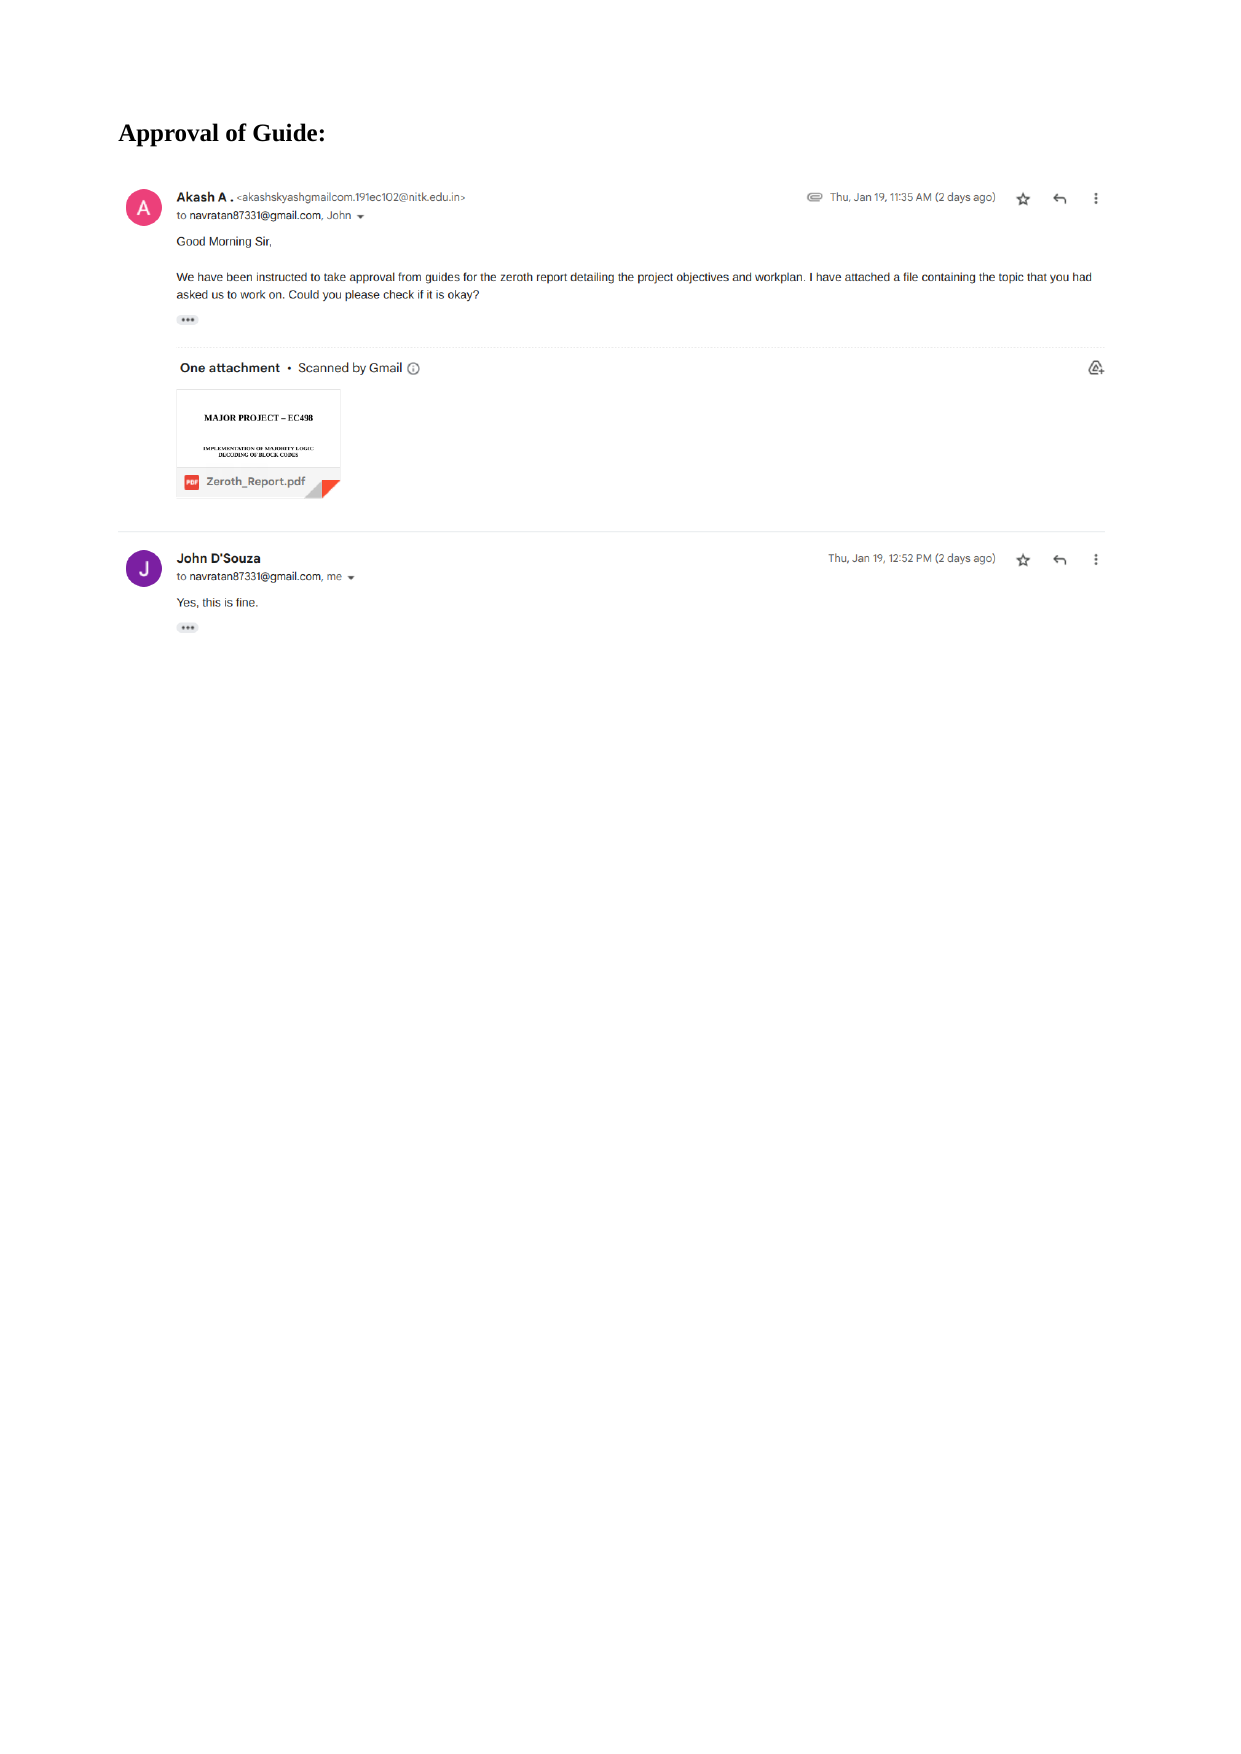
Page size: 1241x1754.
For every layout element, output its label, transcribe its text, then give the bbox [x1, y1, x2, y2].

text Approval of Guide: [118, 118, 1122, 147]
picture [118, 175, 1123, 644]
